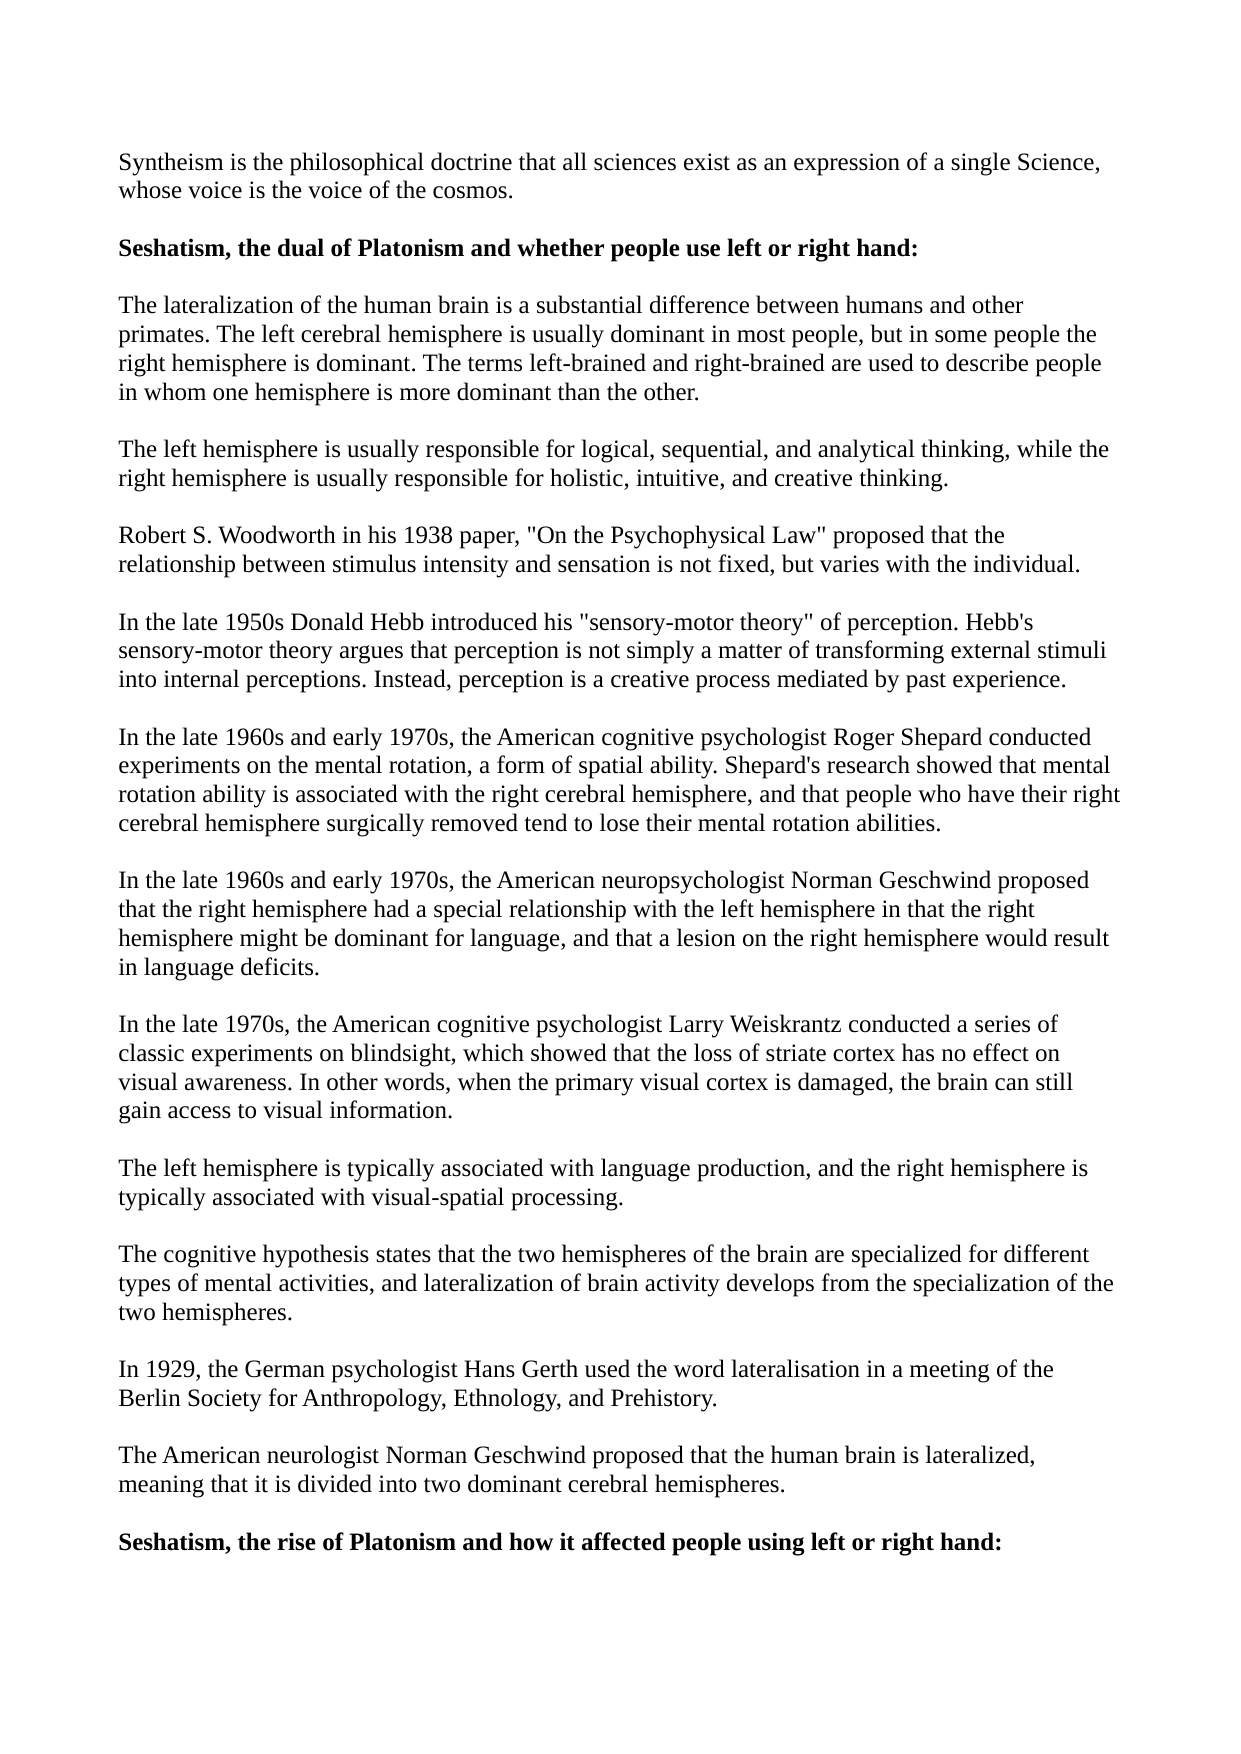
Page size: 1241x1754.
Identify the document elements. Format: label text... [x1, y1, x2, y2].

text The lateralization of the human brain is a substantial difference between humans and other primates. The left cerebral hemisphere is usually dominant in most people, but in some people the right hemisphere is dominant. The terms left-brained and right-brained are used to describe people in whom one hemisphere is more dominant than the other. [118, 291, 1122, 406]
text The cognitive hypothesis states that the two hemispheres of the brain are specialized for different types of mental activities, and lateralization of brain activity develops from the specialization of the two hemispheres. [118, 1239, 1122, 1326]
text Seshatism, the dual of Platonism and whether people use left or right hand: [118, 233, 1122, 262]
text In the late 1950s Donald Hebb introduced his "sensory-motor theory" of perception. Hebb's sensory-motor theory argues that perception is not simply a matter of transforming external stimuli into internal perceptions. Instead, perception is a creative process mediated by past experience. [118, 607, 1122, 693]
text In the late 1960s and early 1970s, the American cognitive psychologist Roger Shepard conducted experiments on the mental rotation, a form of spatial ability. Shepard's research showed that mental rotation ability is associated with the right cerebral hemisphere, and that people who have their right cerebral hemisphere surgically removed tend to lose their mental rotation abilities. [118, 722, 1122, 837]
text The American neurologist Norman Geschwind proposed that the human brain is lateralized, meaning that it is divided into two dominant cerebral hemispheres. [118, 1441, 1122, 1498]
text In the late 1960s and early 1970s, the American neuropsychologist Norman Geschwind proposed that the right hemisphere had a special relationship with the left hemisphere in that the right hemisphere might be dominant for language, and that a lesion on the right hemisphere would result in language deficits. [118, 866, 1122, 981]
text In the late 1970s, the American cognitive psychologist Larry Weiskrantz conducted a series of classic experiments on blindsight, which showed that the loss of striate cortex has no effect on visual awareness. In other words, when the primary visual cortex is damaged, the brain can still gain access to visual information. [118, 1009, 1122, 1124]
text Syntheism is the philosophical doctrine that all sciences exist as an expression of a single Science, whose voice is the voice of the cosmos. [118, 147, 1122, 204]
text Seshatism, the rise of Platonism and how it affected people using left or right hand: [118, 1527, 1122, 1556]
text In 1929, the German psychologist Hans Gerth used the word lateralisation in a meeting of the Berlin Society for Anthropology, Ethnology, and Prehistory. [118, 1354, 1122, 1412]
text The left hemisphere is usually responsible for logical, sequential, and analytical thinking, while the right hemisphere is usually responsible for holistic, intuitive, and creative thinking. [118, 434, 1122, 492]
text The left hemisphere is typically associated with language production, and the right hemisphere is typically associated with visual-spatial processing. [118, 1153, 1122, 1211]
text Robert S. Woodworth in his 1938 paper, "On the Psychophysical Law" proposed that the relationship between stimulus intensity and sensation is not fixed, but varies with the individual. [118, 521, 1122, 578]
